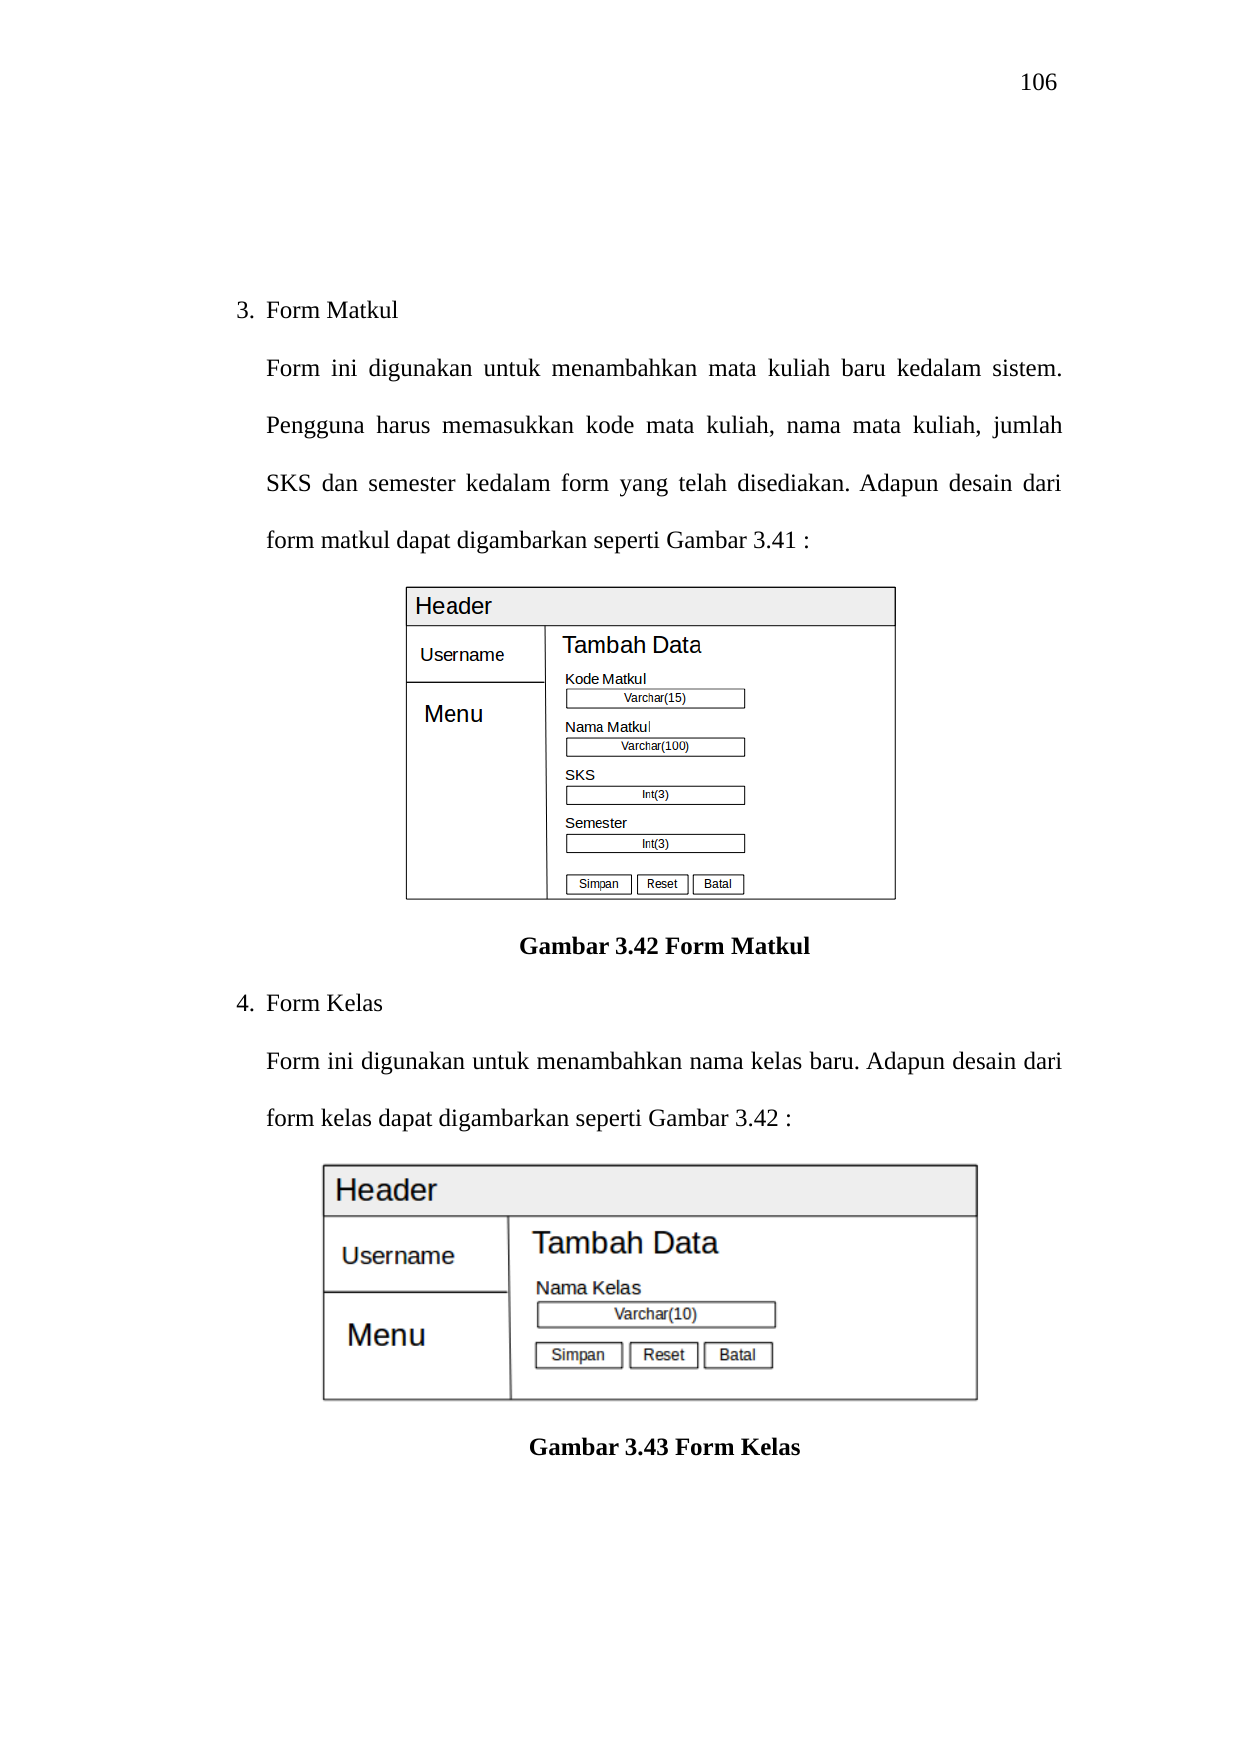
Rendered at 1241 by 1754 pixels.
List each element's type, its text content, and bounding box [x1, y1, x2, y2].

list Form Matkul [236, 295, 1063, 324]
list Gambar 3.42 Form Matkul [236, 902, 1063, 959]
list Form ini digunakan untuk menambahkan mata kuliah baru kedalam sistem. Pengguna harus memasukkan kode mata kuliah, nama mata kuliah, jumlah SKS dan semester kedalam form yang telah disediakan. Adapun desain dari form matkul dapat digambarkan seperti Gambar 3.41 : [236, 353, 1063, 554]
list Form Kelas [236, 988, 1063, 1017]
list Form ini digunakan untuk menambahkan nama kelas baru. Adapun desain dari form kelas dapat digambarkan seperti Gambar 3.42 : [236, 1046, 1063, 1132]
list Gambar 3.43 Form Kelas [236, 1404, 1063, 1461]
picture [403, 582, 897, 902]
picture [318, 1160, 982, 1404]
